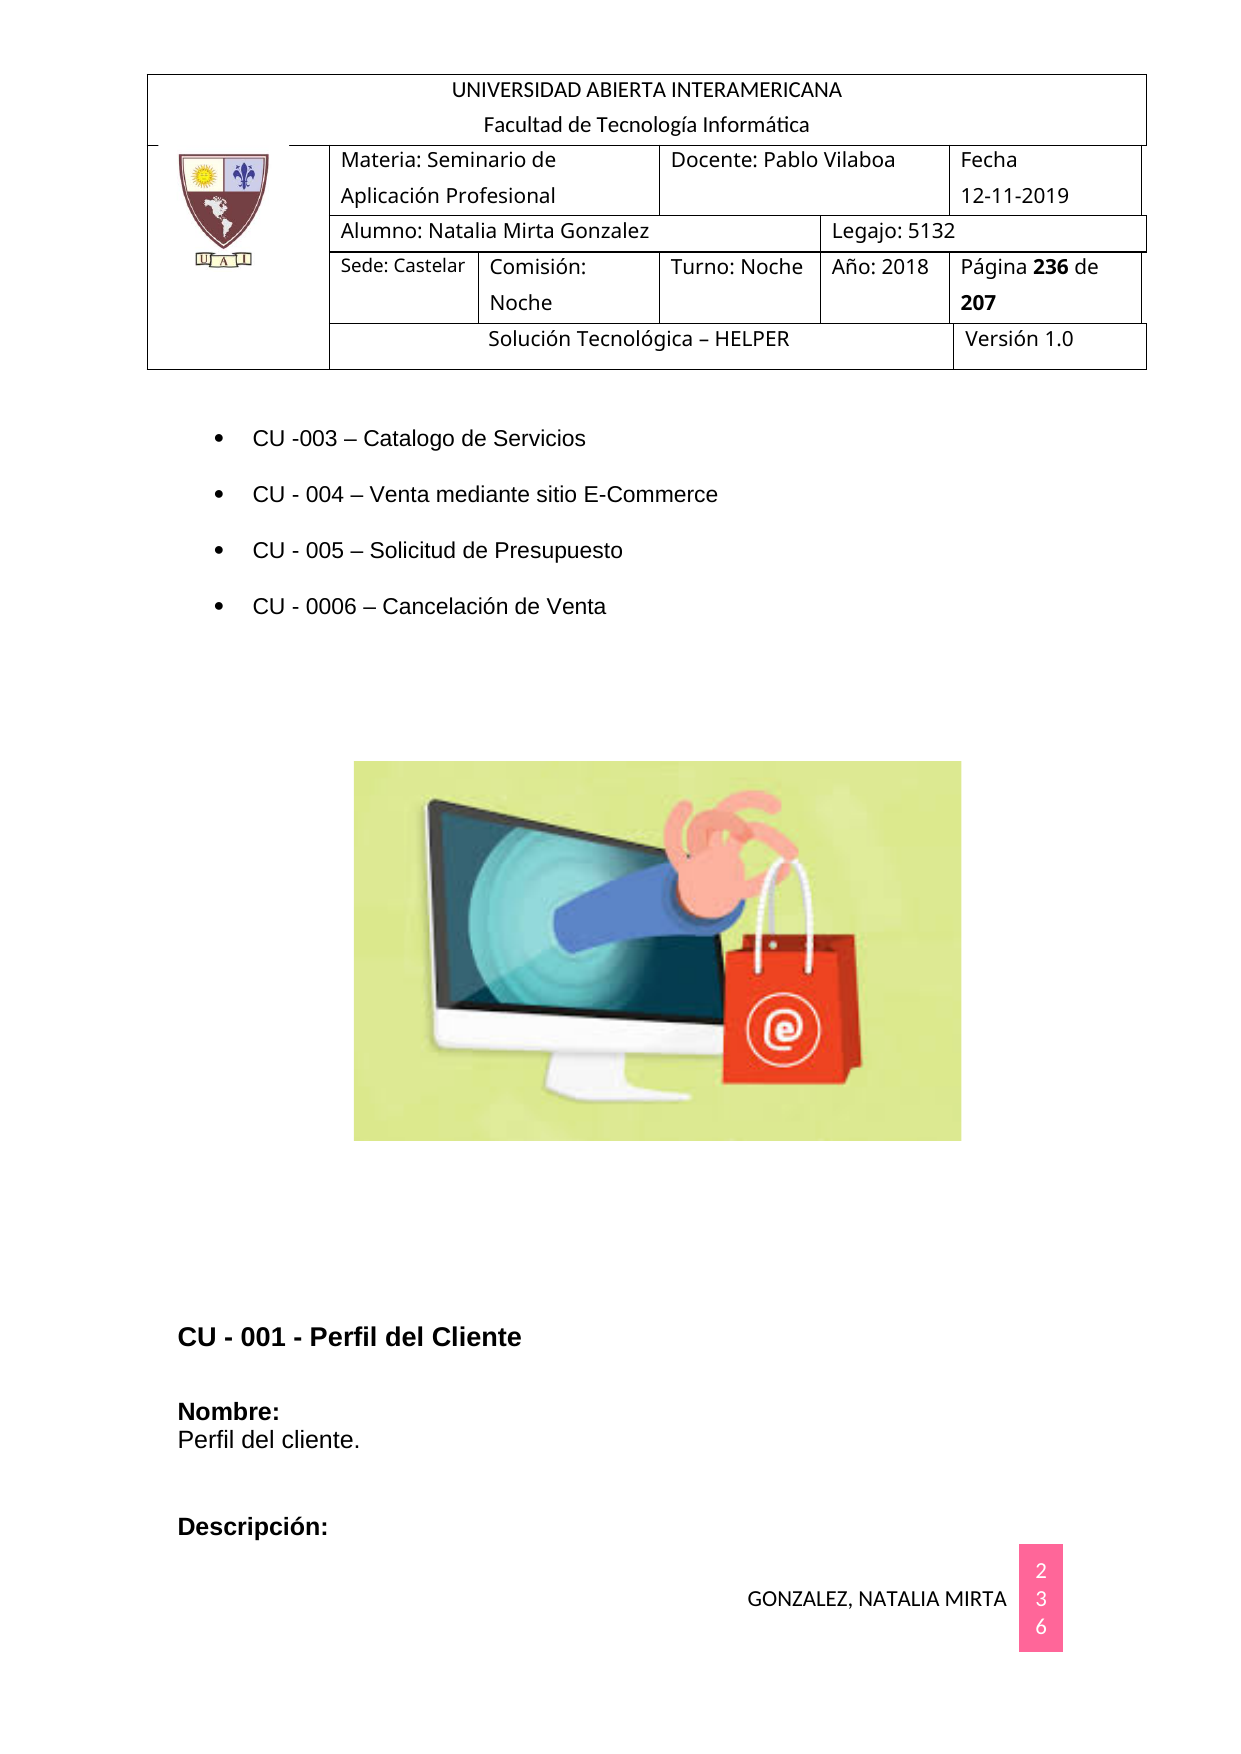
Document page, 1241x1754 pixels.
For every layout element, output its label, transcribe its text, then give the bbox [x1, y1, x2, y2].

text Perfil del cliente. [177, 1426, 1063, 1454]
list CU - 005 – Solicitud de Presupuesto [215, 537, 1063, 563]
list CU - 0006 – Cancelación de Venta [215, 593, 1063, 620]
list CU - 004 – Venta mediante sitio E-Commerce [215, 481, 1063, 507]
text Descripción: [177, 1512, 1063, 1541]
list CU -003 – Catalogo de Servicios [215, 425, 1063, 451]
subtitle CU - 001 - Perfil del Cliente [177, 1321, 1063, 1352]
text Nombre: [177, 1397, 1063, 1426]
